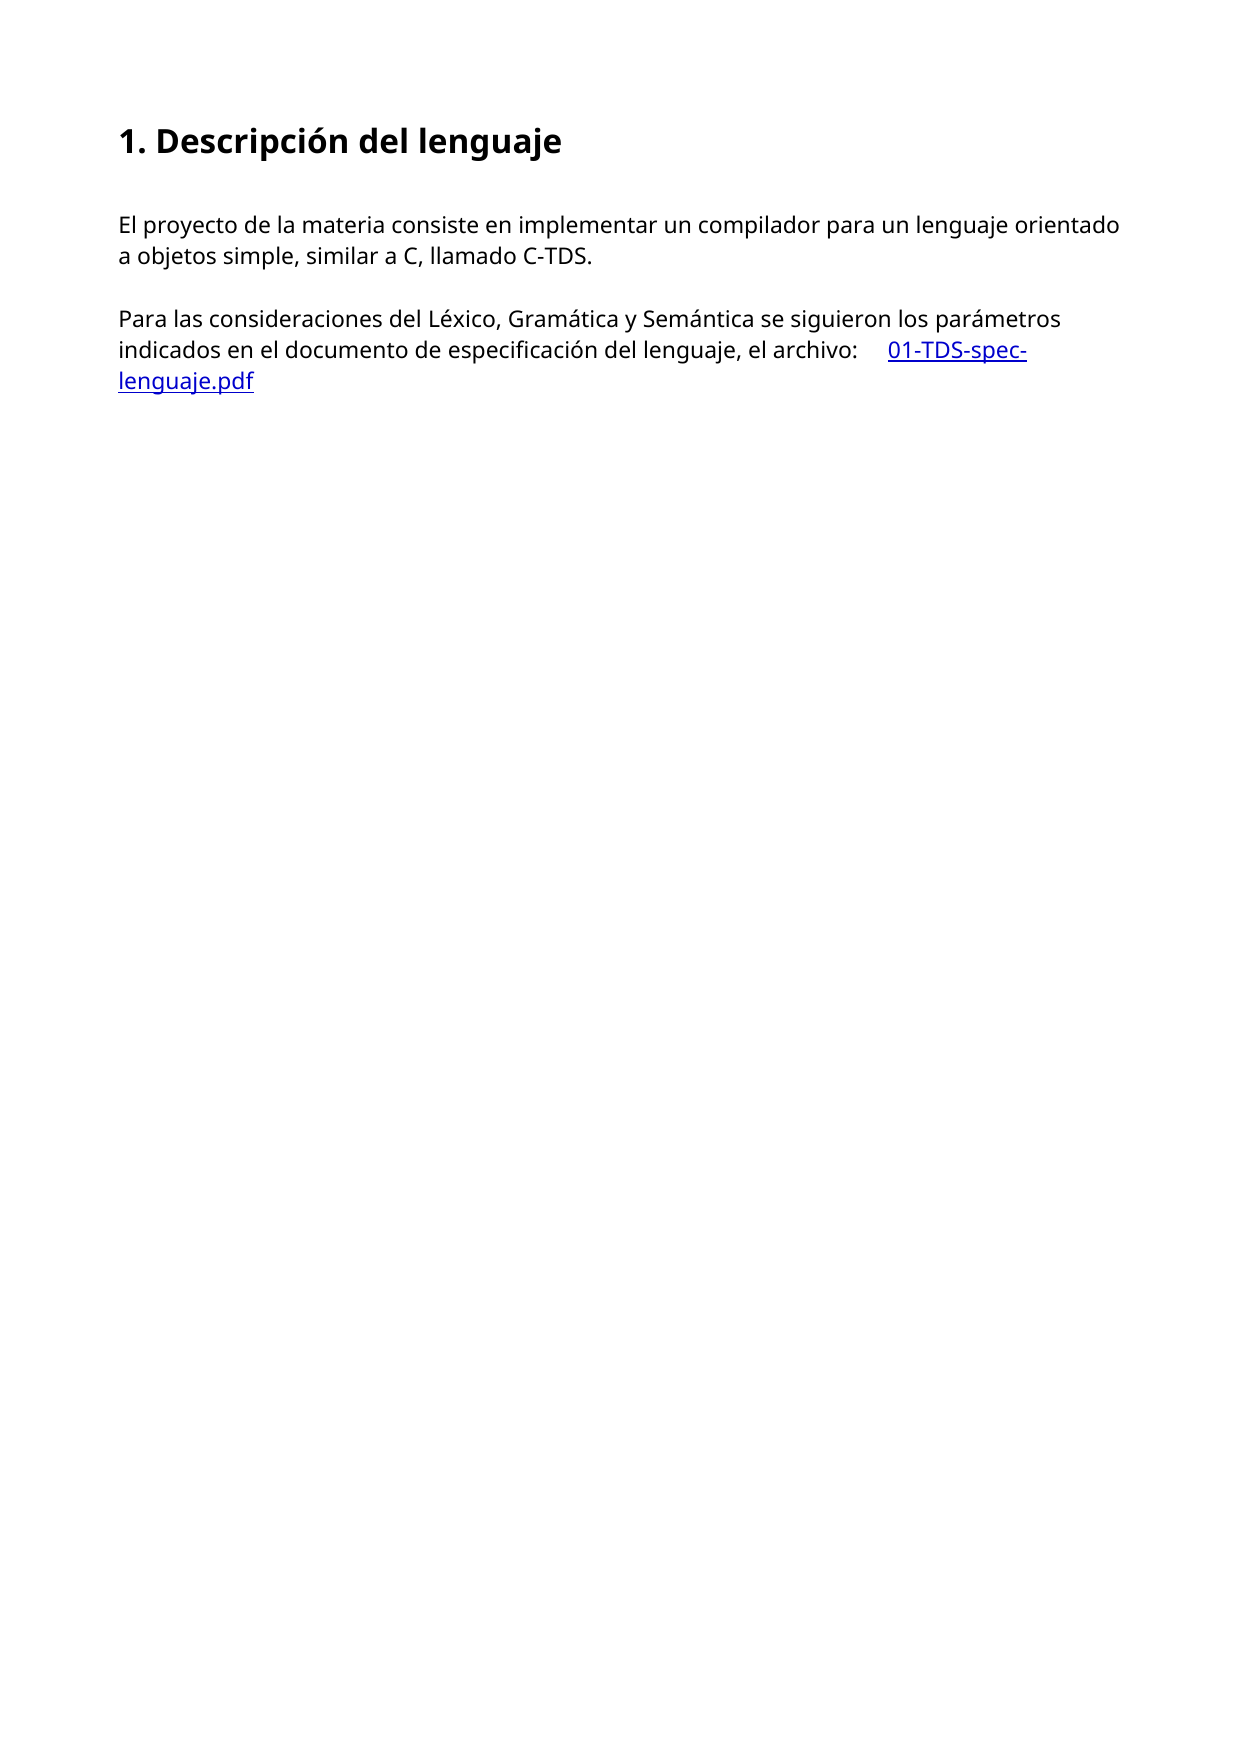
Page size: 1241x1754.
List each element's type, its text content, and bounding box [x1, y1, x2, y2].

text Para las consideraciones del Léxico, Gramática y Semántica se siguieron los parámetros indicados en el documento de especificación del lenguaje, el archivo: 01-TDS-spec-lenguaje.pdf [118, 303, 1122, 396]
text 1. Descripción del lenguaje [118, 118, 1122, 163]
text El proyecto de la materia consiste en implementar un compilador para un lenguaje orientado a objetos simple, similar a C, llamado C-TDS. [118, 209, 1122, 271]
